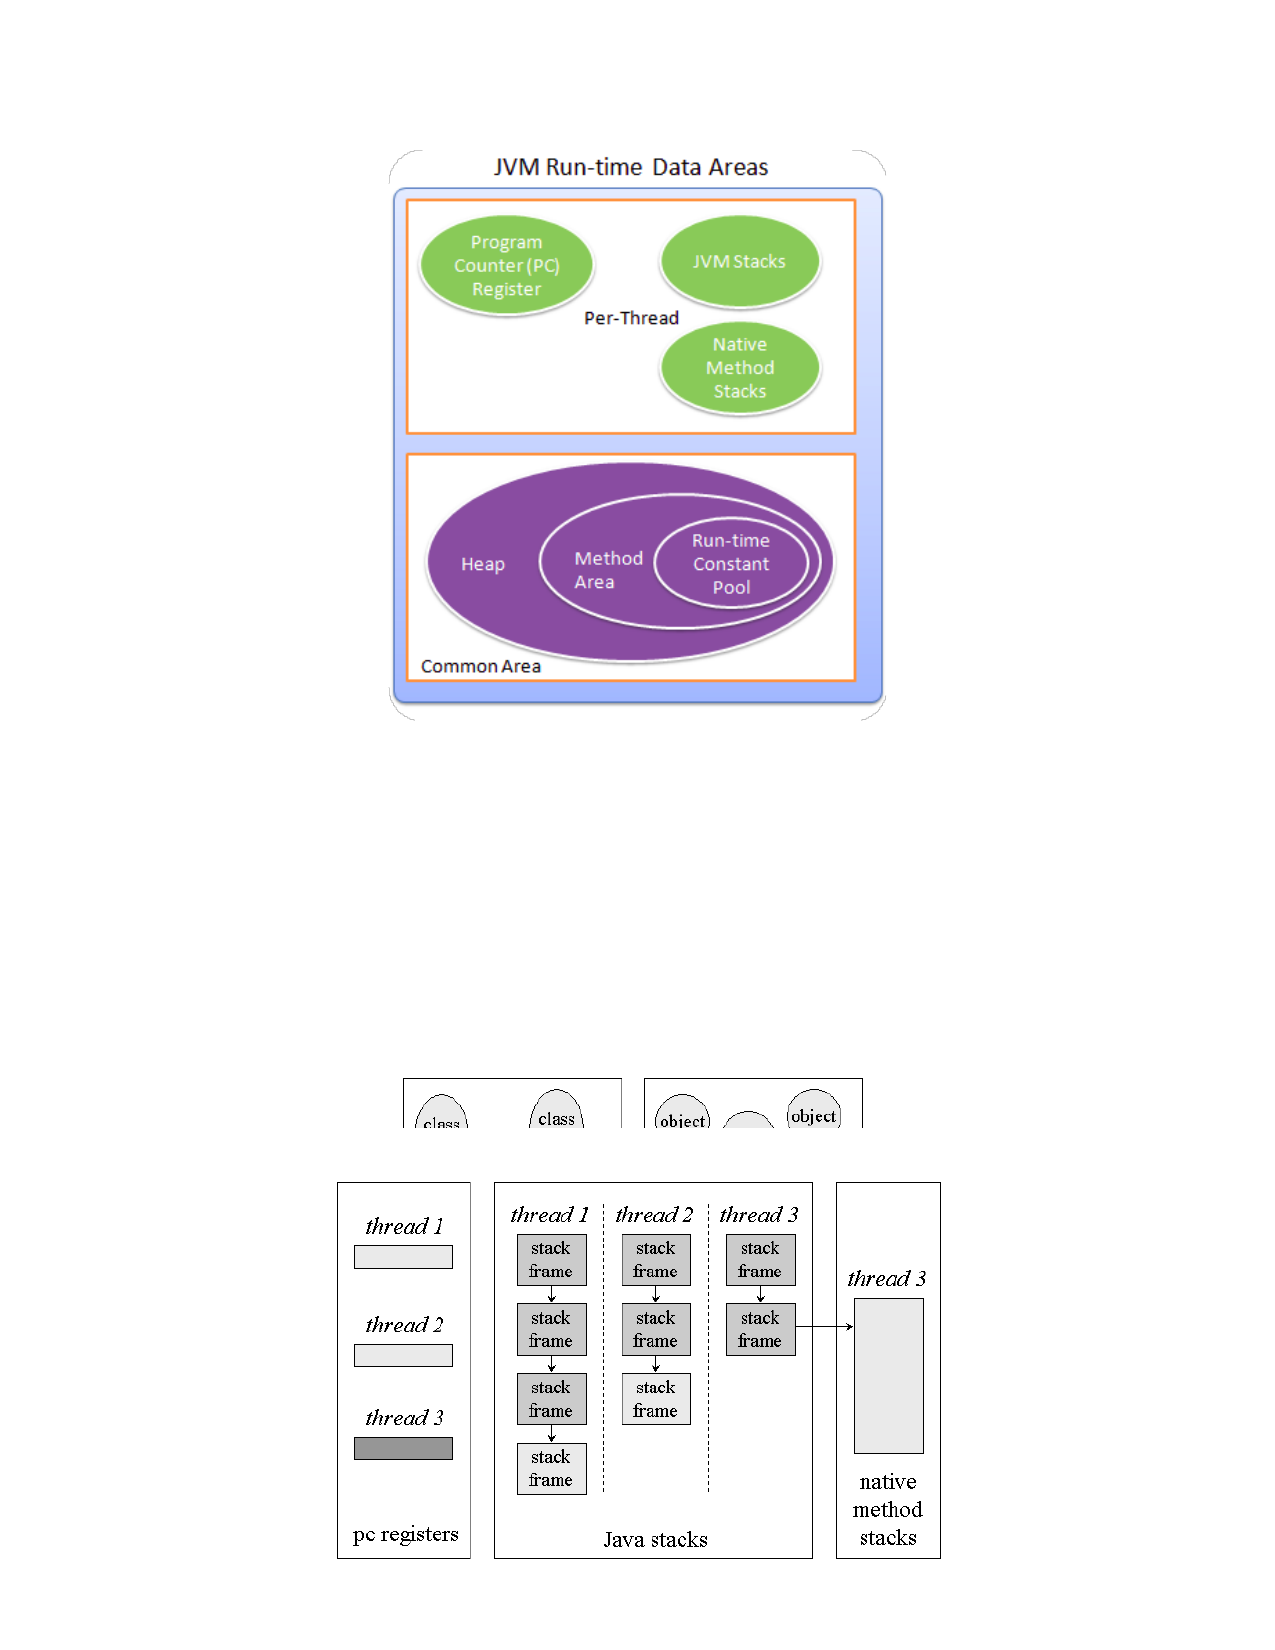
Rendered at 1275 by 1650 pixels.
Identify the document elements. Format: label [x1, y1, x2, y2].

picture [289, 989, 985, 1650]
picture [388, 150, 887, 721]
